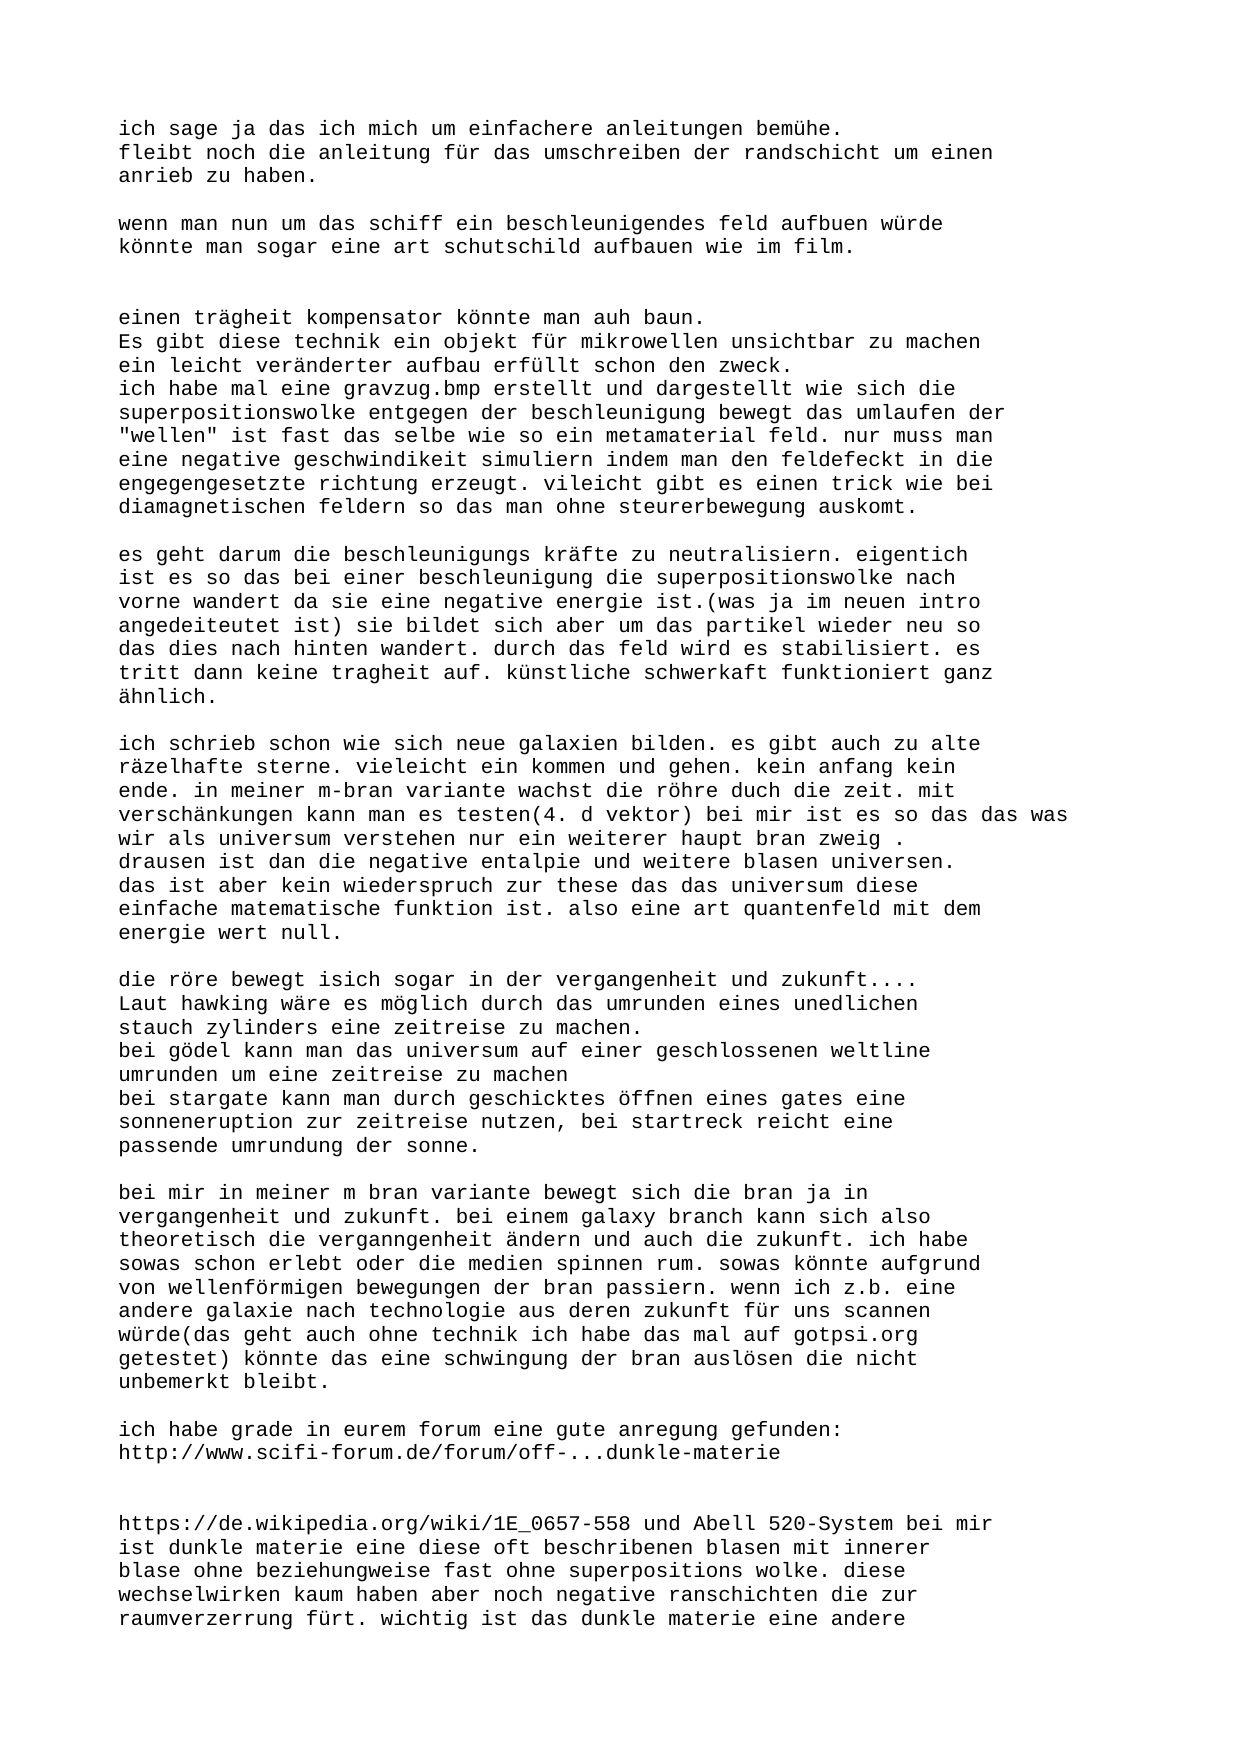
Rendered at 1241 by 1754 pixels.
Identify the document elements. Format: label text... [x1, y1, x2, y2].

text eine negative geschwindikeit simuliern indem man den feldefeckt in die [118, 449, 1122, 473]
text diamagnetischen feldern so das man ohne steurerbewegung auskomt. [118, 496, 1122, 520]
text vorne wandert da sie eine negative energie ist.(was ja im neuen intro [118, 591, 1122, 615]
text sowas schon erlebt oder die medien spinnen rum. sowas könnte aufgrund [118, 1253, 1122, 1277]
text könnte man sogar eine art schutschild aufbauen wie im film. [118, 236, 1122, 260]
text ein leicht veränderter aufbau erfüllt schon den zweck. [118, 354, 1122, 378]
text ähnlich. [118, 686, 1122, 709]
text ich habe grade in eurem forum eine gute anregung gefunden: [118, 1419, 1122, 1442]
text von wellenförmigen bewegungen der bran passiern. wenn ich z.b. eine [118, 1277, 1122, 1300]
text anrieb zu haben. [118, 165, 1122, 189]
text "wellen" ist fast das selbe wie so ein metamaterial feld. nur muss man [118, 426, 1122, 449]
text einfache matematische funktion ist. also eine art quantenfeld mit dem [118, 898, 1122, 922]
text angedeiteutet ist) sie bildet sich aber um das partikel wieder neu so [118, 615, 1122, 638]
text blase ohne beziehungweise fast ohne superpositions wolke. diese [118, 1561, 1122, 1584]
text räzelhafte sterne. vieleicht ein kommen und gehen. kein anfang kein [118, 757, 1122, 780]
text drausen ist dan die negative entalpie und weitere blasen universen. [118, 851, 1122, 875]
text Es gibt diese technik ein objekt für mikrowellen unsichtbar zu machen [118, 331, 1122, 354]
text das dies nach hinten wandert. durch das feld wird es stabilisiert. es [118, 638, 1122, 662]
text https://de.wikipedia.org/wiki/1E_0657-558 und Abell 520-System bei mir [118, 1513, 1122, 1537]
text einen trägheit kompensator könnte man auh baun. [118, 307, 1122, 331]
text ende. in meiner m-bran variante wachst die röhre duch die zeit. mit [118, 780, 1122, 804]
text passende umrundung der sonne. [118, 1135, 1122, 1158]
text stauch zylinders eine zeitreise zu machen. [118, 1017, 1122, 1040]
text verschänkungen kann man es testen(4. d vektor) bei mir ist es so das das was [118, 804, 1122, 827]
text umrunden um eine zeitreise zu machen [118, 1064, 1122, 1088]
text es geht darum die beschleunigungs kräfte zu neutralisiern. eigentich [118, 544, 1122, 567]
text energie wert null. [118, 922, 1122, 946]
text Laut hawking wäre es möglich durch das umrunden eines unedlichen [118, 993, 1122, 1017]
text ich habe mal eine gravzug.bmp erstellt und dargestellt wie sich die [118, 378, 1122, 402]
text tritt dann keine tragheit auf. künstliche schwerkaft funktioniert ganz [118, 662, 1122, 686]
text ich sage ja das ich mich um einfachere anleitungen bemühe. [118, 118, 1122, 142]
text raumverzerrung fürt. wichtig ist das dunkle materie eine andere [118, 1608, 1122, 1631]
text theoretisch die verganngenheit ändern und auch die zukunft. ich habe [118, 1229, 1122, 1253]
text ist dunkle materie eine diese oft beschribenen blasen mit innerer [118, 1537, 1122, 1561]
text http://www.scifi-forum.de/forum/off-...dunkle-materie [118, 1442, 1122, 1466]
text sonneneruption zur zeitreise nutzen, bei startreck reicht eine [118, 1111, 1122, 1135]
text engegengesetzte richtung erzeugt. vileicht gibt es einen trick wie bei [118, 473, 1122, 496]
text vergangenheit und zukunft. bei einem galaxy branch kann sich also [118, 1206, 1122, 1229]
text wenn man nun um das schiff ein beschleunigendes feld aufbuen würde [118, 213, 1122, 236]
text superpositionswolke entgegen der beschleunigung bewegt das umlaufen der [118, 402, 1122, 426]
text getestet) könnte das eine schwingung der bran auslösen die nicht [118, 1348, 1122, 1371]
text wir als universum verstehen nur ein weiterer haupt bran zweig . [118, 827, 1122, 851]
text ich schrieb schon wie sich neue galaxien bilden. es gibt auch zu alte [118, 733, 1122, 757]
text wechselwirken kaum haben aber noch negative ranschichten die zur [118, 1584, 1122, 1608]
text bei mir in meiner m bran variante bewegt sich die bran ja in [118, 1182, 1122, 1206]
text das ist aber kein wiederspruch zur these das das universum diese [118, 875, 1122, 898]
text ist es so das bei einer beschleunigung die superpositionswolke nach [118, 567, 1122, 591]
text andere galaxie nach technologie aus deren zukunft für uns scannen [118, 1300, 1122, 1324]
text unbemerkt bleibt. [118, 1371, 1122, 1395]
text würde(das geht auch ohne technik ich habe das mal auf gotpsi.org [118, 1324, 1122, 1348]
text fleibt noch die anleitung für das umschreiben der randschicht um einen [118, 142, 1122, 165]
text die röre bewegt isich sogar in der vergangenheit und zukunft.... [118, 969, 1122, 993]
text bei gödel kann man das universum auf einer geschlossenen weltline [118, 1040, 1122, 1064]
text bei stargate kann man durch geschicktes öffnen eines gates eine [118, 1088, 1122, 1111]
